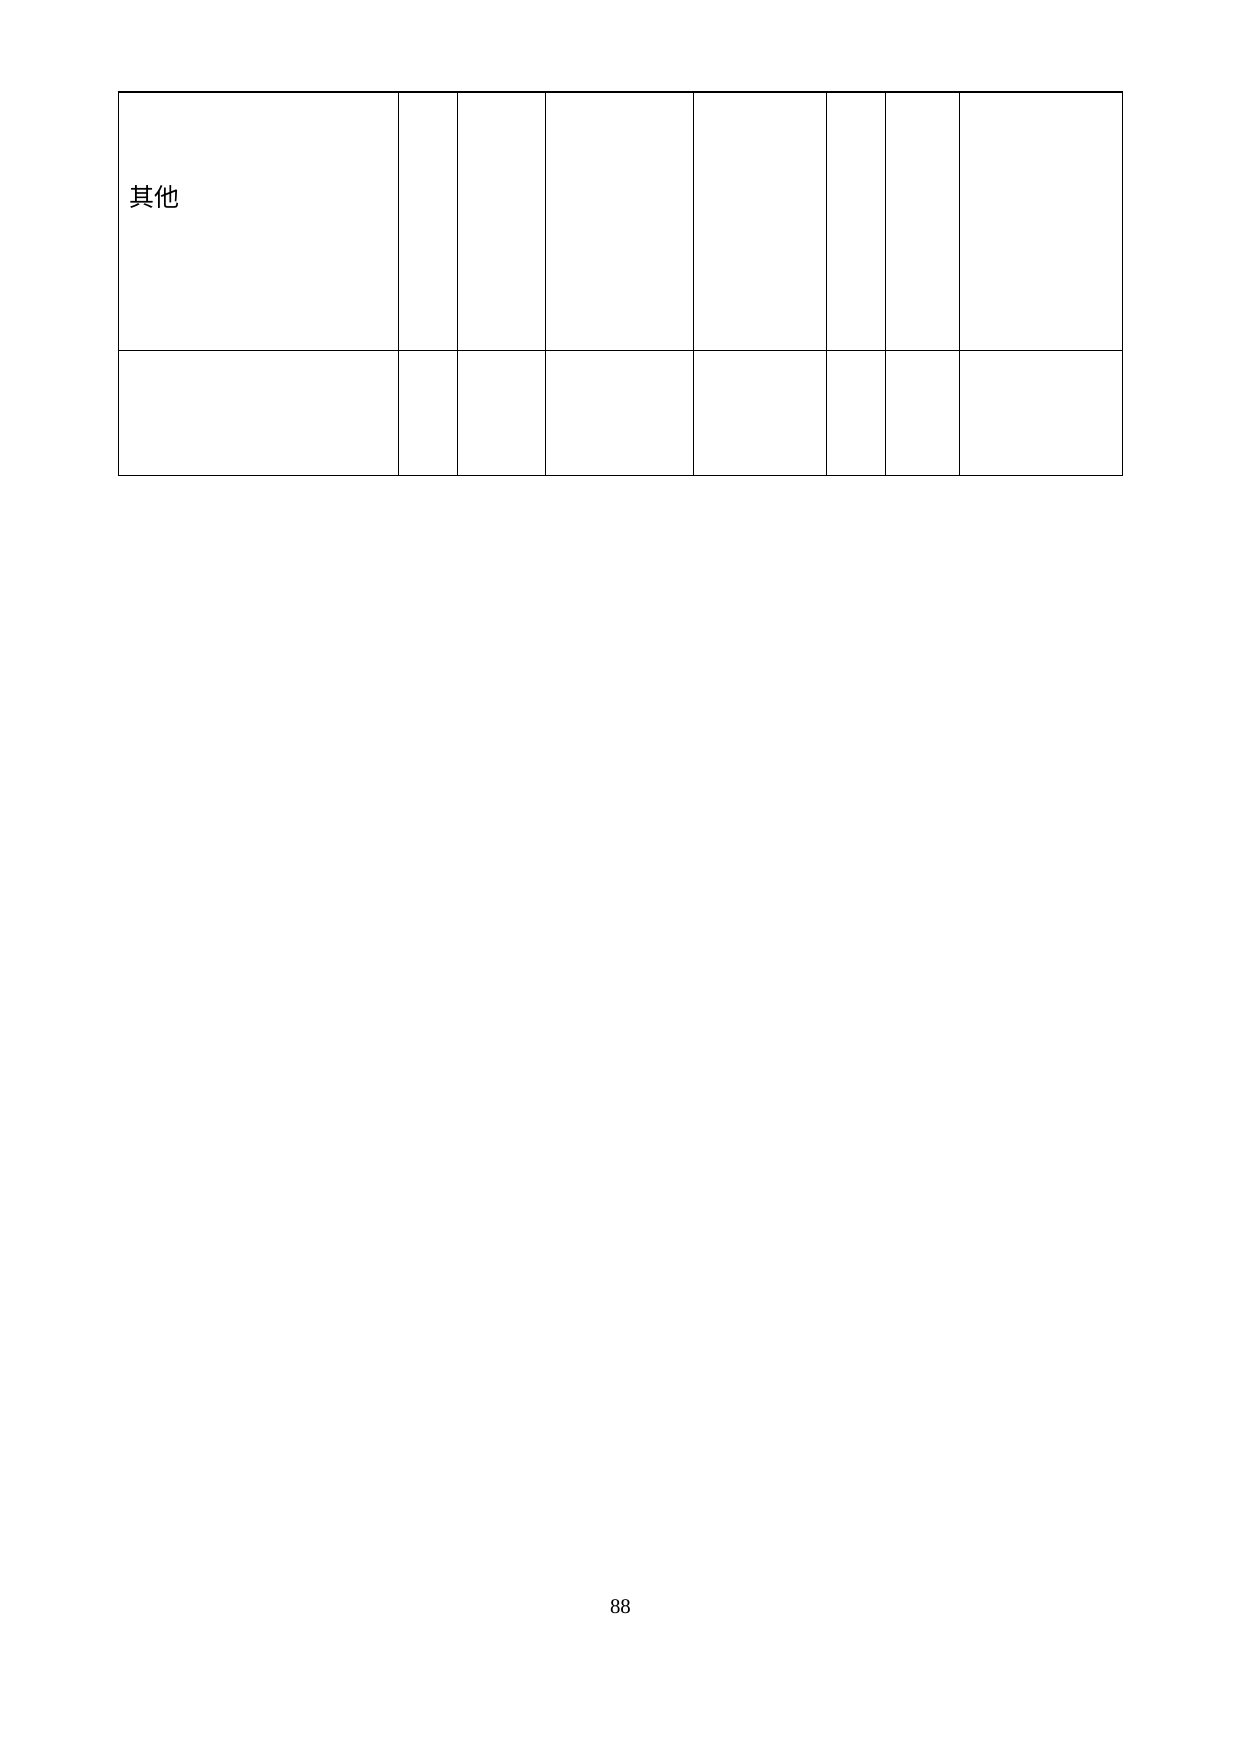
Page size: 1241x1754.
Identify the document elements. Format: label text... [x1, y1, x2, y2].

table_cell [546, 351, 693, 475]
table_cell [960, 351, 1122, 475]
table_cell [399, 351, 457, 475]
table_cell [886, 93, 959, 350]
table_cell [458, 351, 545, 475]
table_cell [827, 93, 885, 350]
table_cell [886, 351, 959, 475]
table_cell [546, 93, 693, 350]
table_cell [827, 351, 885, 475]
table_cell [399, 93, 457, 350]
table_cell [694, 93, 826, 350]
table_cell [119, 351, 398, 475]
table_cell [694, 351, 826, 475]
table_cell 其他 [119, 93, 398, 350]
table_cell [960, 93, 1122, 350]
table_cell [458, 93, 545, 350]
